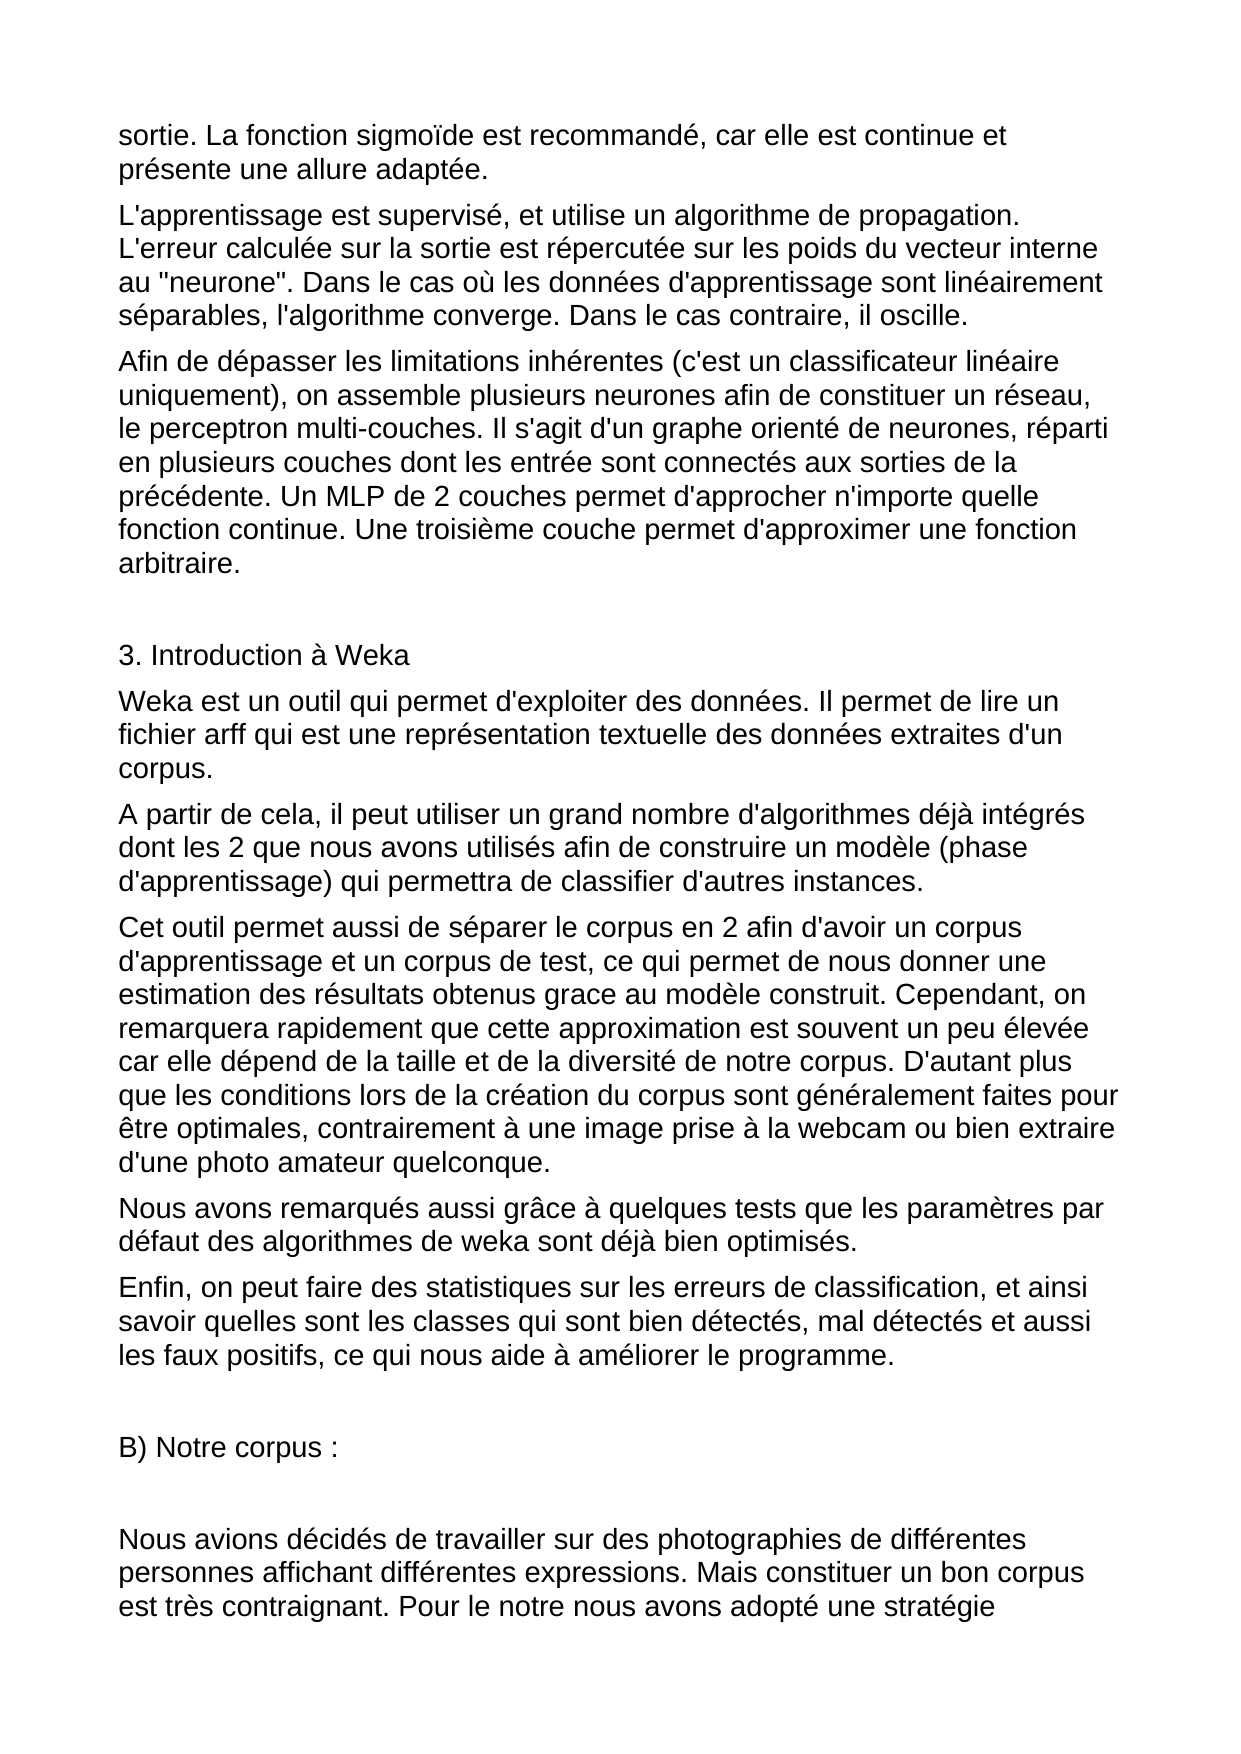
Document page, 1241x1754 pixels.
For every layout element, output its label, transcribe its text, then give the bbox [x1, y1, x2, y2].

text L'apprentissage est supervisé, et utilise un algorithme de propagation. L'erreur calculée sur la sortie est répercutée sur les poids du vecteur interne au "neurone". Dans le cas où les données d'apprentissage sont linéairement séparables, l'algorithme converge. Dans le cas contraire, il oscille. [118, 198, 1122, 332]
text Nous avons remarqués aussi grâce à quelques tests que les paramètres par défaut des algorithmes de weka sont déjà bien optimisés. [118, 1191, 1122, 1258]
text sortie. La fonction sigmoïde est recommandé, car elle est continue et présente une allure adaptée. [118, 118, 1122, 185]
text Cet outil permet aussi de séparer le corpus en 2 afin d'avoir un corpus d'apprentissage et un corpus de test, ce qui permet de nous donner une estimation des résultats obtenus grace au modèle construit. Cependant, on remarquera rapidement que cette approximation est souvent un peu élevée car elle dépend de la taille et de la diversité de notre corpus. D'autant plus que les conditions lors de la création du corpus sont généralement faites pour être optimales, contrairement à une image prise à la webcam ou bien extraire d'une photo amateur quelconque. [118, 910, 1122, 1178]
text Enfin, on peut faire des statistiques sur les erreurs de classification, et ainsi savoir quelles sont les classes qui sont bien détectés, mal détectés et aussi les faux positifs, ce qui nous aide à améliorer le programme. [118, 1270, 1122, 1371]
text Nous avions décidés de travailler sur des photographies de différentes personnes affichant différentes expressions. Mais constituer un bon corpus est très contraignant. Pour le notre nous avons adopté une stratégie [118, 1522, 1122, 1622]
text B) Notre corpus : [118, 1429, 1122, 1463]
text Afin de dépasser les limitations inhérentes (c'est un classificateur linéaire uniquement), on assemble plusieurs neurones afin de constituer un réseau, le perceptron multi-couches. Il s'agit d'un graphe orienté de neurones, réparti en plusieurs couches dont les entrée sont connectés aux sorties de la précédente. Un MLP de 2 couches permet d'approcher n'importe quelle fonction continue. Une troisième couche permet d'approximer une fonction arbitraire. [118, 344, 1122, 579]
text A partir de cela, il peut utiliser un grand nombre d'algorithmes déjà intégrés dont les 2 que nous avons utilisés afin de construire un modèle (phase d'apprentissage) qui permettra de classifier d'autres instances. [118, 797, 1122, 897]
text 3. Introduction à Weka [118, 638, 1122, 671]
text Weka est un outil qui permet d'exploiter des données. Il permet de lire un fichier arff qui est une représentation textuelle des données extraites d'un corpus. [118, 684, 1122, 784]
